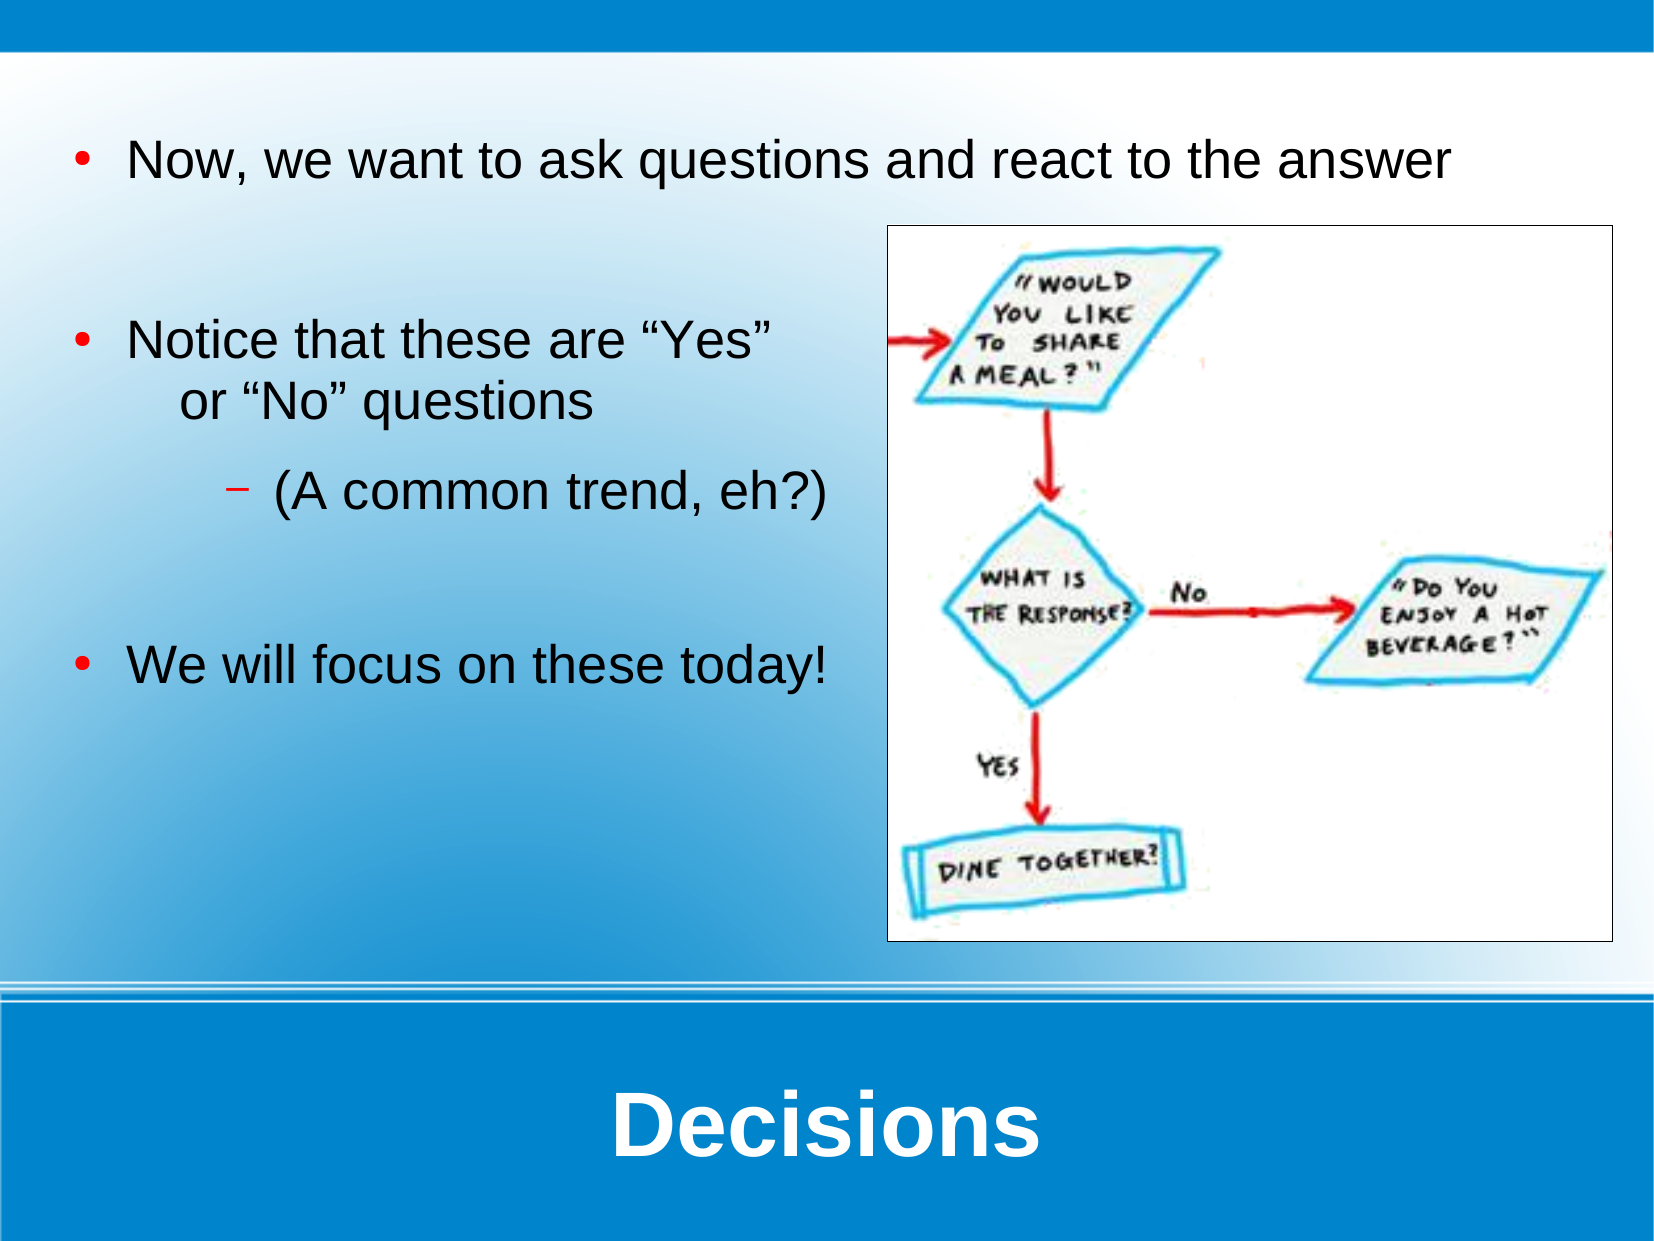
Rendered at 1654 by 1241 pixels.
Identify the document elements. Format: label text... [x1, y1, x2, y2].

list Now, we want to ask questions and react to the answer Notice that these are “Yes” or “No” questions (A common trend, eh?) We will focus on these today! [37, 129, 1571, 795]
title Decisions [82, 1028, 1571, 1221]
picture [0, 52, 1654, 1241]
